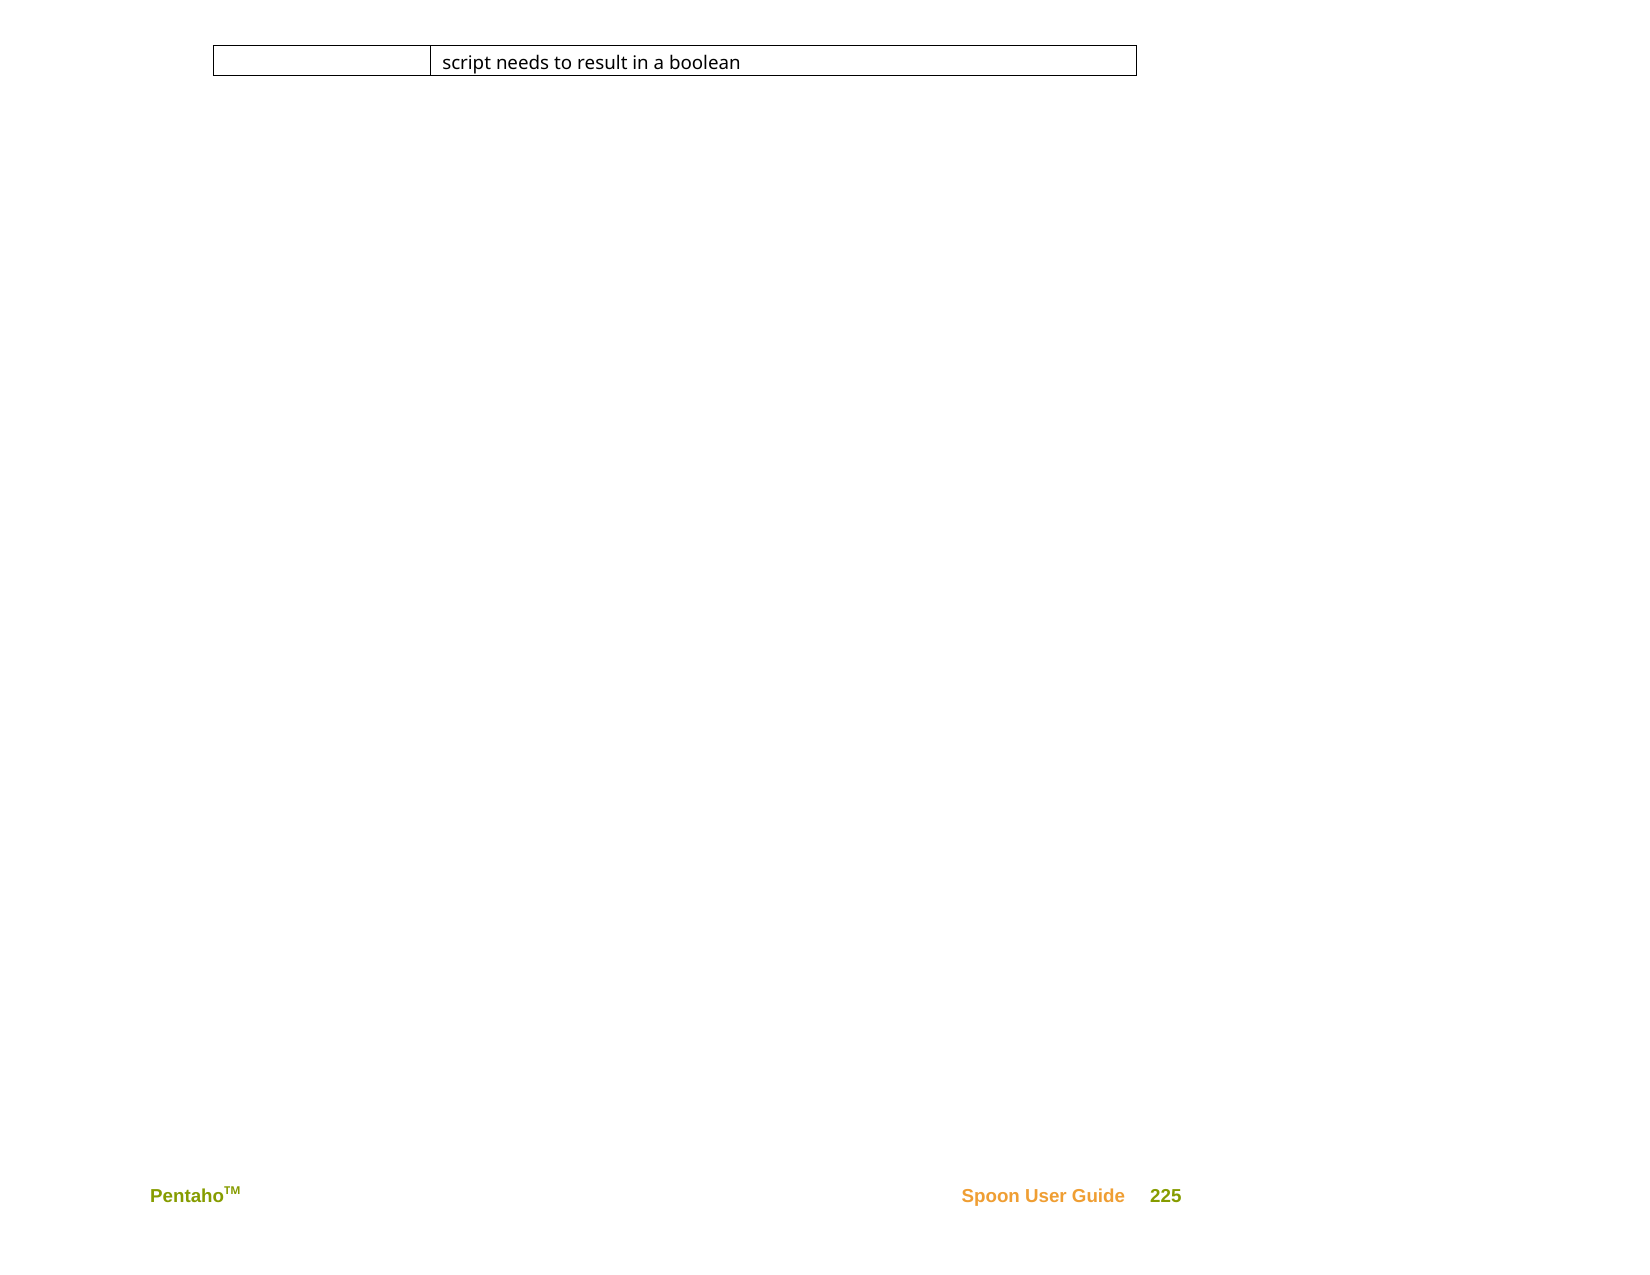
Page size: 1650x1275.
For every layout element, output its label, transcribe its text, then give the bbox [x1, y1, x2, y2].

table_cell [214, 46, 430, 75]
table_cell script needs to result in a boolean [431, 46, 1136, 75]
